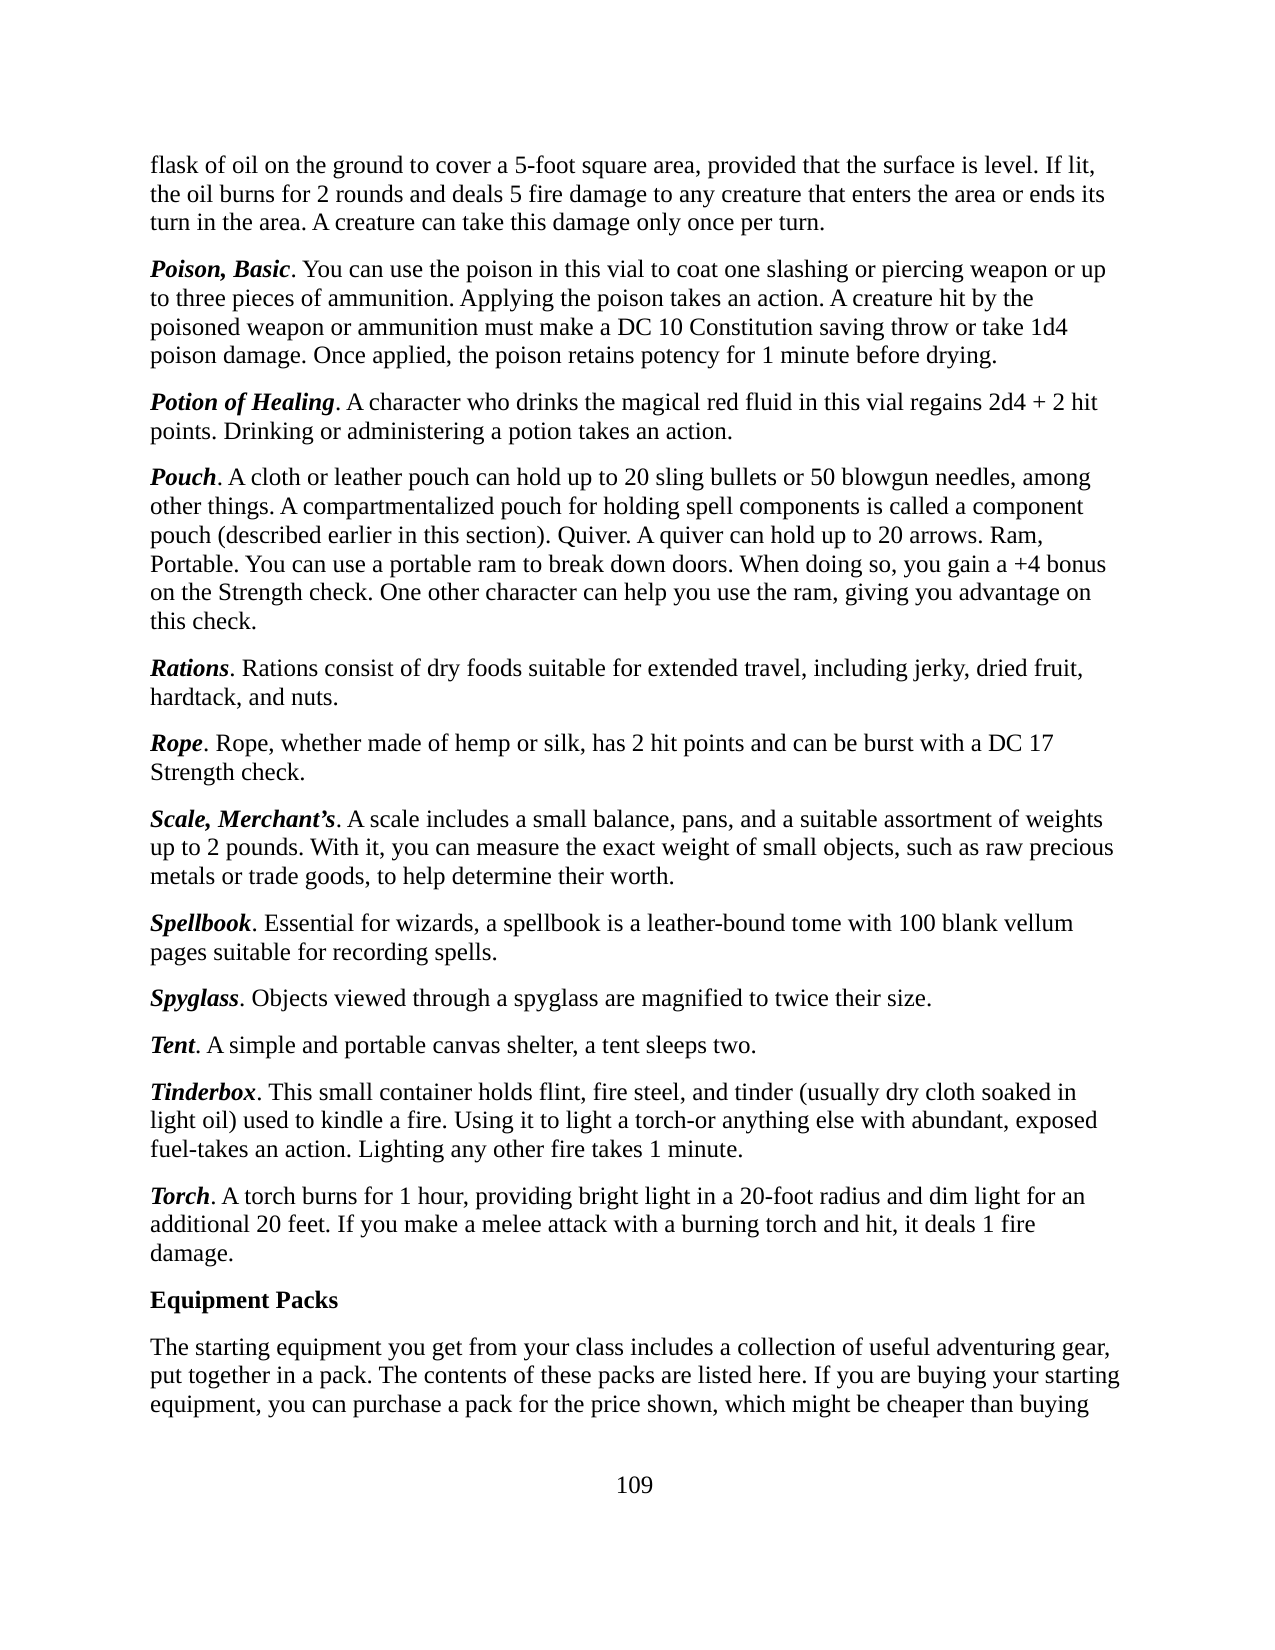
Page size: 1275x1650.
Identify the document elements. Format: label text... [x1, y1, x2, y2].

text Tinderbox. This small container holds flint, fire steel, and tinder (usually dry cloth soaked in light oil) used to kindle a fire. Using it to light a torch-or anything else with abundant, exposed fuel-takes an action. Lighting any other fire takes 1 minute. [150, 1077, 1125, 1163]
text Scale, Merchant’s. A scale includes a small balance, pans, and a suitable assortment of weights up to 2 pounds. With it, you can measure the exact weight of small objects, such as raw precious metals or trade goods, to help determine their worth. [150, 804, 1125, 890]
text Rope. Rope, whether made of hemp or silk, has 2 hit points and can be burst with a DC 17 Strength check. [150, 728, 1125, 786]
text The starting equipment you get from your class includes a collection of useful adventuring gear, put together in a pack. The contents of these packs are listed here. If you are buying your starting equipment, you can purchase a pack for the price shown, which might be cheaper than buying [150, 1332, 1125, 1418]
text Pouch. A cloth or leather pouch can hold up to 20 sling bullets or 50 blowgun needles, among other things. A compartmentalized pouch for holding spell components is called a component pouch (described earlier in this section). Quiver. A quiver can hold up to 20 arrows. Ram, Portable. You can use a portable ram to break down doors. When doing so, you gain a +4 bonus on the Strength check. One other character can help you use the ram, giving you advantage on this check. [150, 462, 1125, 635]
text Tent. A simple and portable canvas shelter, a tent sleeps two. [150, 1030, 1125, 1059]
text Potion of Healing. A character who drinks the magical red fluid in this vial regains 2d4 + 2 hit points. Drinking or administering a potion takes an action. [150, 387, 1125, 444]
text Spellbook. Essential for wizards, a spellbook is a leather-bound tome with 100 blank vellum pages suitable for recording spells. [150, 908, 1125, 965]
text Spyglass. Objects viewed through a spyglass are magnified to twice their size. [150, 983, 1125, 1012]
text Equipment Packs [150, 1285, 1125, 1314]
text Torch. A torch burns for 1 hour, providing bright light in a 20-foot radius and dim light for an additional 20 feet. If you make a melee attack with a burning torch and hit, it deals 1 fire damage. [150, 1181, 1125, 1267]
text Rations. Rations consist of dry foods suitable for extended travel, including jerky, dried fruit, hardtack, and nuts. [150, 653, 1125, 710]
text Poison, Basic. You can use the poison in this vial to coat one slashing or piercing weapon or up to three pieces of ammunition. Applying the poison takes an action. A creature hit by the poisoned weapon or ammunition must make a DC 10 Constitution saving throw or take 1d4 poison damage. Once applied, the poison retains potency for 1 minute before drying. [150, 254, 1125, 369]
text flask of oil on the ground to cover a 5-foot square area, provided that the surface is level. If lit, the oil burns for 2 rounds and deals 5 fire damage to any creature that enters the area or ends its turn in the area. A creature can take this damage only once per turn. [150, 150, 1125, 236]
